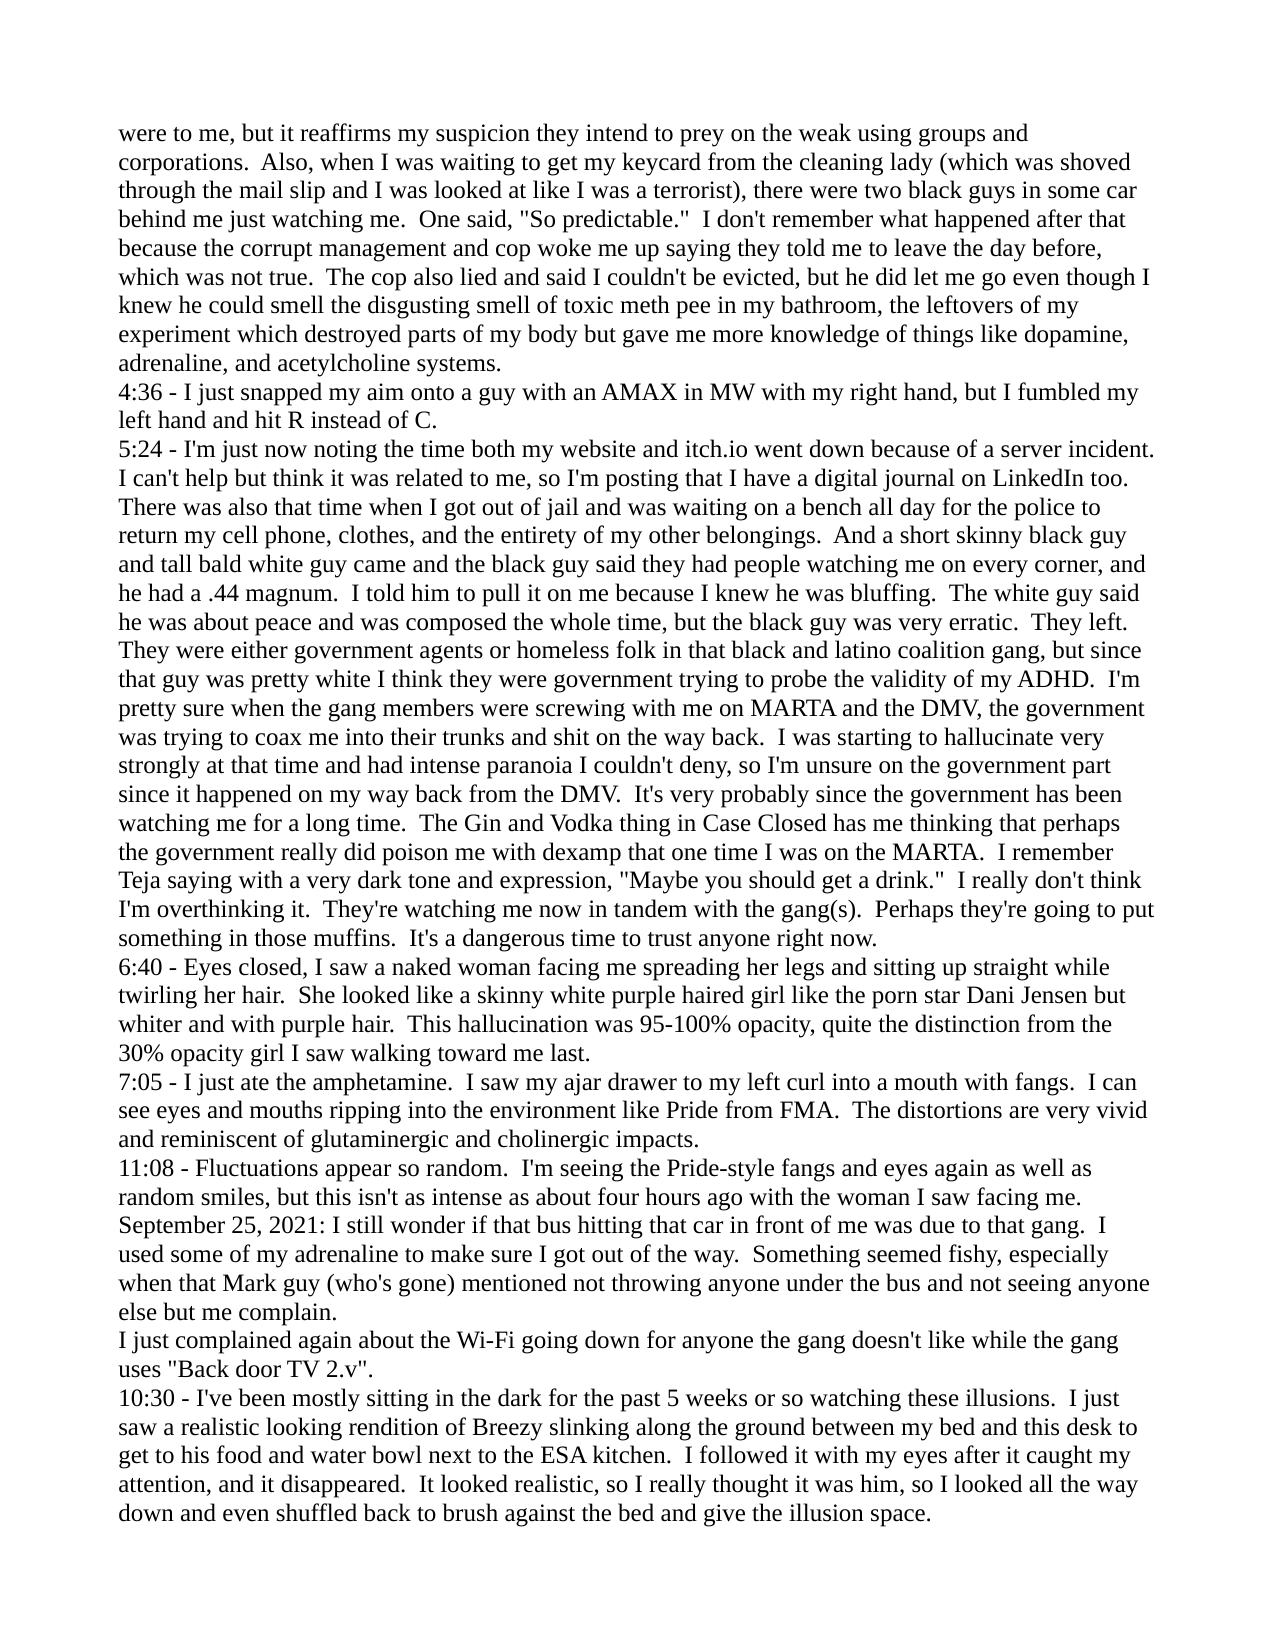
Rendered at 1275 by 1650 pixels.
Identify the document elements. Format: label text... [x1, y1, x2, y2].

text September 25, 2021: I still wonder if that bus hitting that car in front of me was due to that gang. I used some of my adrenaline to make sure I got out of the way. Something seemed fishy, especially when that Mark guy (who's gone) mentioned not throwing anyone under the bus and not seeing anyone else but me complain. [118, 1211, 1157, 1326]
text 5:24 - I'm just now noting the time both my website and itch.io went down because of a server incident. I can't help but think it was related to me, so I'm posting that I have a digital journal on LinkedIn too. There was also that time when I got out of jail and was waiting on a bench all day for the police to return my cell phone, clothes, and the entirety of my other belongings. And a short skinny black guy and tall bald white guy came and the black guy said they had people watching me on every corner, and he had a .44 magnum. I told him to pull it on me because I knew he was bluffing. The white guy said he was about peace and was composed the whole time, but the black guy was very erratic. They left. They were either government agents or homeless folk in that black and latino coalition gang, but since that guy was pretty white I think they were government trying to probe the validity of my ADHD. I'm pretty sure when the gang members were screwing with me on MARTA and the DMV, the government was trying to coax me into their trunks and shit on the way back. I was starting to hallucinate very strongly at that time and had intense paranoia I couldn't deny, so I'm unsure on the government part since it happened on my way back from the DMV. It's very probably since the government has been watching me for a long time. The Gin and Vodka thing in Case Closed has me thinking that perhaps the government really did poison me with dexamp that one time I was on the MARTA. I remember Teja saying with a very dark tone and expression, "Maybe you should get a drink." I really don't think I'm overthinking it. They're watching me now in tandem with the gang(s). Perhaps they're going to put something in those muffins. It's a dangerous time to trust anyone right now. [118, 434, 1157, 952]
text 10:30 - I've been mostly sitting in the dark for the past 5 weeks or so watching these illusions. I just saw a realistic looking rendition of Breezy slinking along the ground between my bed and this desk to get to his food and water bowl next to the ESA kitchen. I followed it with my eyes after it caught my attention, and it disappeared. It looked realistic, so I really thought it was him, so I looked all the way down and even shuffled back to brush against the bed and give the illusion space. [118, 1383, 1157, 1527]
text 11:08 - Fluctuations appear so random. I'm seeing the Pride-style fangs and eyes again as well as random smiles, but this isn't as intense as about four hours ago with the woman I saw facing me. [118, 1153, 1157, 1211]
text I just complained again about the Wi-Fi going down for anyone the gang doesn't like while the gang uses "Back door TV 2.v". [118, 1326, 1157, 1383]
text 6:40 - Eyes closed, I saw a naked woman facing me spreading her legs and sitting up straight while twirling her hair. She looked like a skinny white purple haired girl like the porn star Dani Jensen but whiter and with purple hair. This hallucination was 95-100% opacity, quite the distinction from the 30% opacity girl I saw walking toward me last. [118, 952, 1157, 1067]
text were to me, but it reaffirms my suspicion they intend to prey on the weak using groups and corporations. Also, when I was waiting to get my keycard from the cleaning lady (which was shoved through the mail slip and I was looked at like I was a terrorist), there were two black guys in some car behind me just watching me. One said, "So predictable." I don't remember what happened after that because the corrupt management and cop woke me up saying they told me to leave the day before, which was not true. The cop also lied and said I couldn't be evicted, but he did let me go even though I knew he could smell the disgusting smell of toxic meth pee in my bathroom, the leftovers of my experiment which destroyed parts of my body but gave me more knowledge of things like dopamine, adrenaline, and acetylcholine systems. [118, 118, 1157, 377]
text 7:05 - I just ate the amphetamine. I saw my ajar drawer to my left curl into a mouth with fangs. I can see eyes and mouths ripping into the environment like Pride from FMA. The distortions are very vivid and reminiscent of glutaminergic and cholinergic impacts. [118, 1067, 1157, 1153]
text 4:36 - I just snapped my aim onto a guy with an AMAX in MW with my right hand, but I fumbled my left hand and hit R instead of C. [118, 377, 1157, 434]
